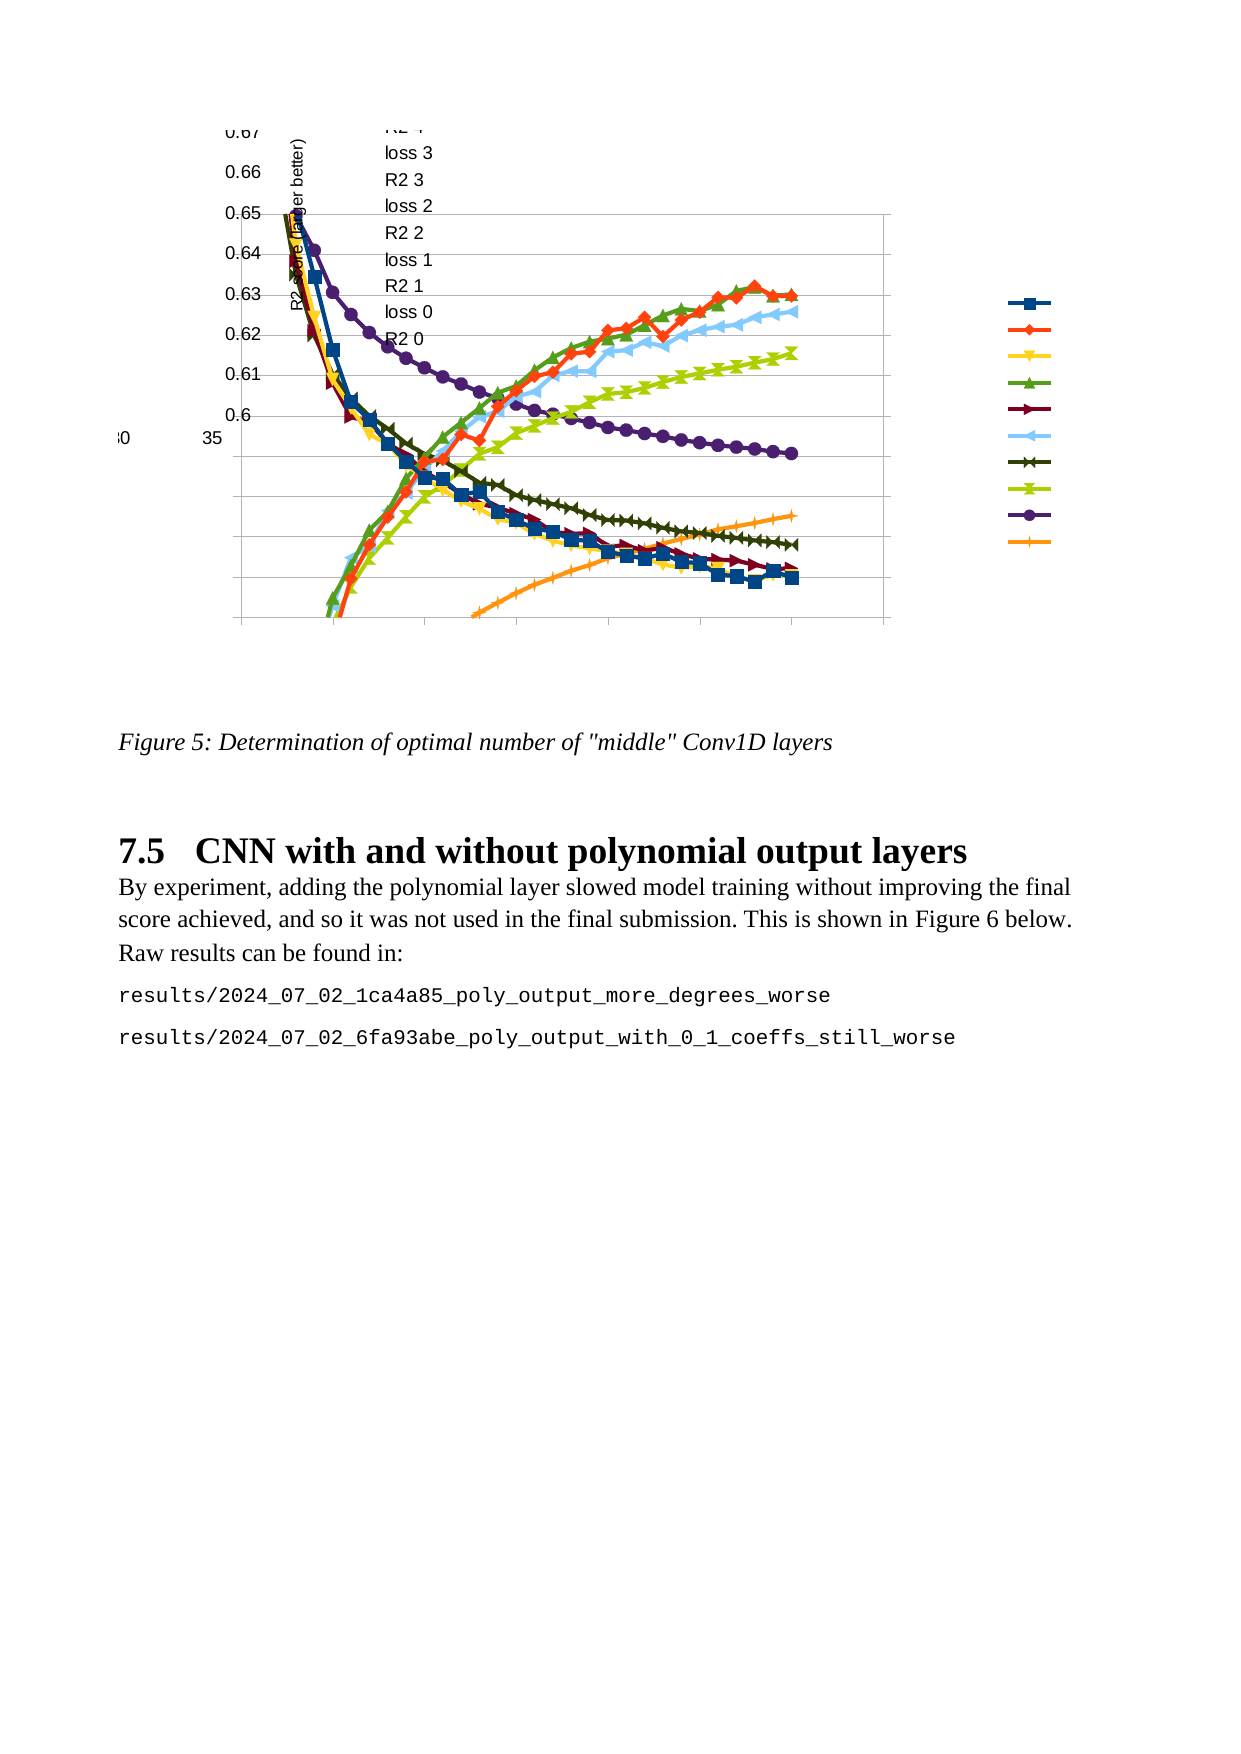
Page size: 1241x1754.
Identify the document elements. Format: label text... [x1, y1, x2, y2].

text results/2024_07_02_1ca4a85_poly_output_more_degrees_worse [118, 985, 1122, 1009]
text results/2024_07_02_6fa93abe_poly_output_with_0_1_coeffs_still_worse [118, 1027, 1122, 1051]
text By experiment, adding the polynomial layer slowed model training without improving the final score achieved, and so it was not used in the final submission. This is shown in Figure 6 below. Raw results can be found in: [118, 872, 1122, 966]
subtitle CNN with and without polynomial output layers [118, 828, 1122, 872]
text Figure 5: Determination of optimal number of "middle" Conv1D layers [118, 715, 1122, 756]
